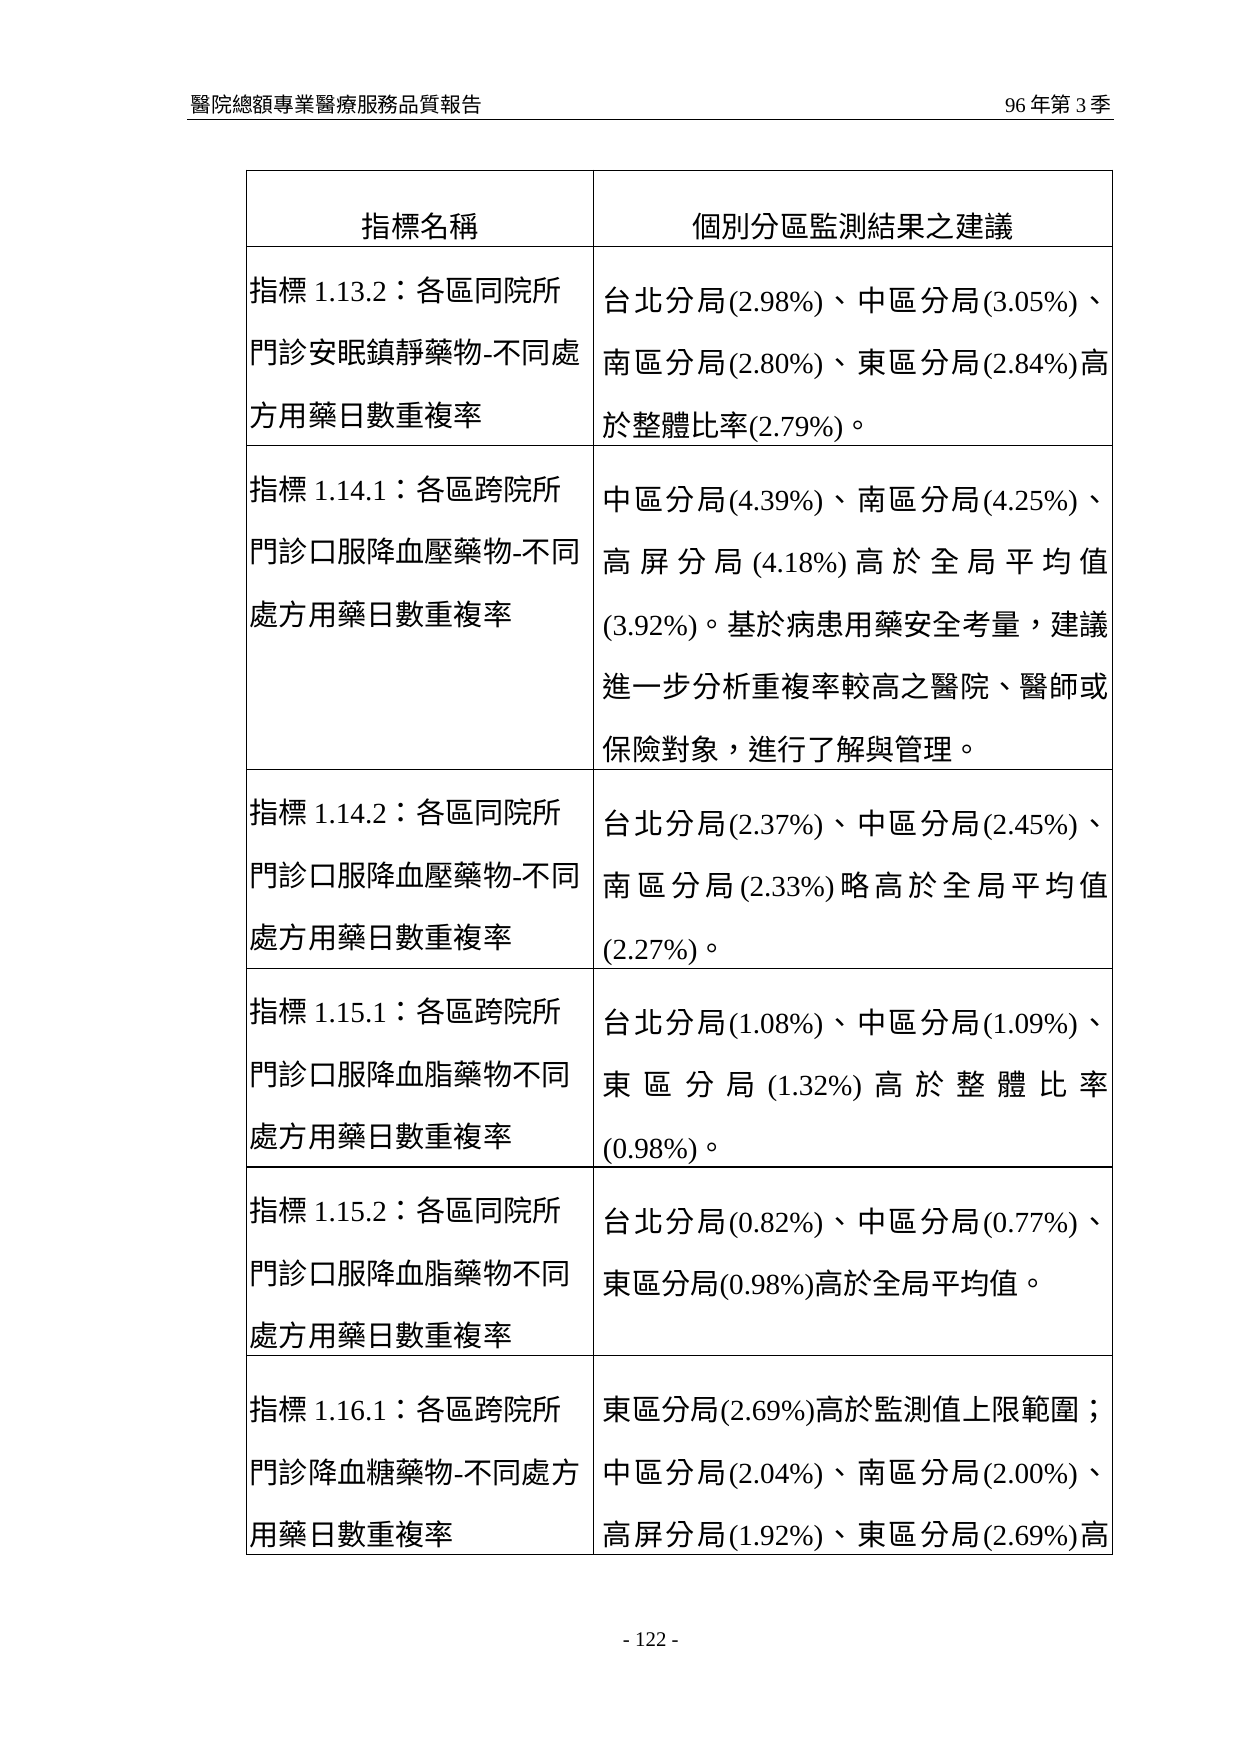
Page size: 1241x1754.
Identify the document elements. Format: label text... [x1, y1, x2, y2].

table_cell 東區分局(2.69%)高於監測值上限範圍；中區分局(2.04%)、南區分局(2.00%)、高屏分局(1.92%)、東區分局(2.69%)高 [594, 1356, 1112, 1554]
table_header 指標名稱 [247, 171, 593, 246]
table_cell 指標1.15.2：各區同院所門診口服降血脂藥物不同處方用藥日數重複率 [247, 1168, 593, 1355]
table_cell 指標1.14.2：各區同院所門診口服降血壓藥物-不同處方用藥日數重複率 [247, 770, 593, 967]
table_cell 台北分局(2.37%)、中區分局(2.45%)、南區分局(2.33%)略高於全局平均值(2.27%)。 [594, 770, 1112, 967]
table_cell 指標1.14.1：各區跨院所門診口服降血壓藥物-不同處方用藥日數重複率 [247, 446, 593, 768]
table_cell 台北分局(1.08%)、中區分局(1.09%)、東區分局(1.32%)高於整體比率(0.98%)。 [594, 969, 1112, 1166]
table_cell 中區分局(4.39%)、南區分局(4.25%)、高屏分局(4.18%)高於全局平均值(3.92%)。基於病患用藥安全考量，建議進一步分析重複率較高之醫院、醫師或保險對象，進行了解與管理。 [594, 446, 1112, 768]
table_cell 台北分局(0.82%)、中區分局(0.77%)、東區分局(0.98%)高於全局平均值。 [594, 1168, 1112, 1355]
table_cell 台北分局(2.98%)、中區分局(3.05%)、南區分局(2.80%)、東區分局(2.84%)高於整體比率(2.79%)。 [594, 247, 1112, 444]
table_cell 指標1.13.2：各區同院所門診安眠鎮靜藥物-不同處方用藥日數重複率 [247, 247, 593, 444]
table_cell 指標1.16.1：各區跨院所門診降血糖藥物-不同處方用藥日數重複率 [247, 1356, 593, 1554]
table_cell 指標1.15.1：各區跨院所門診口服降血脂藥物不同處方用藥日數重複率 [247, 969, 593, 1166]
table_header 個別分區監測結果之建議 [594, 171, 1112, 246]
